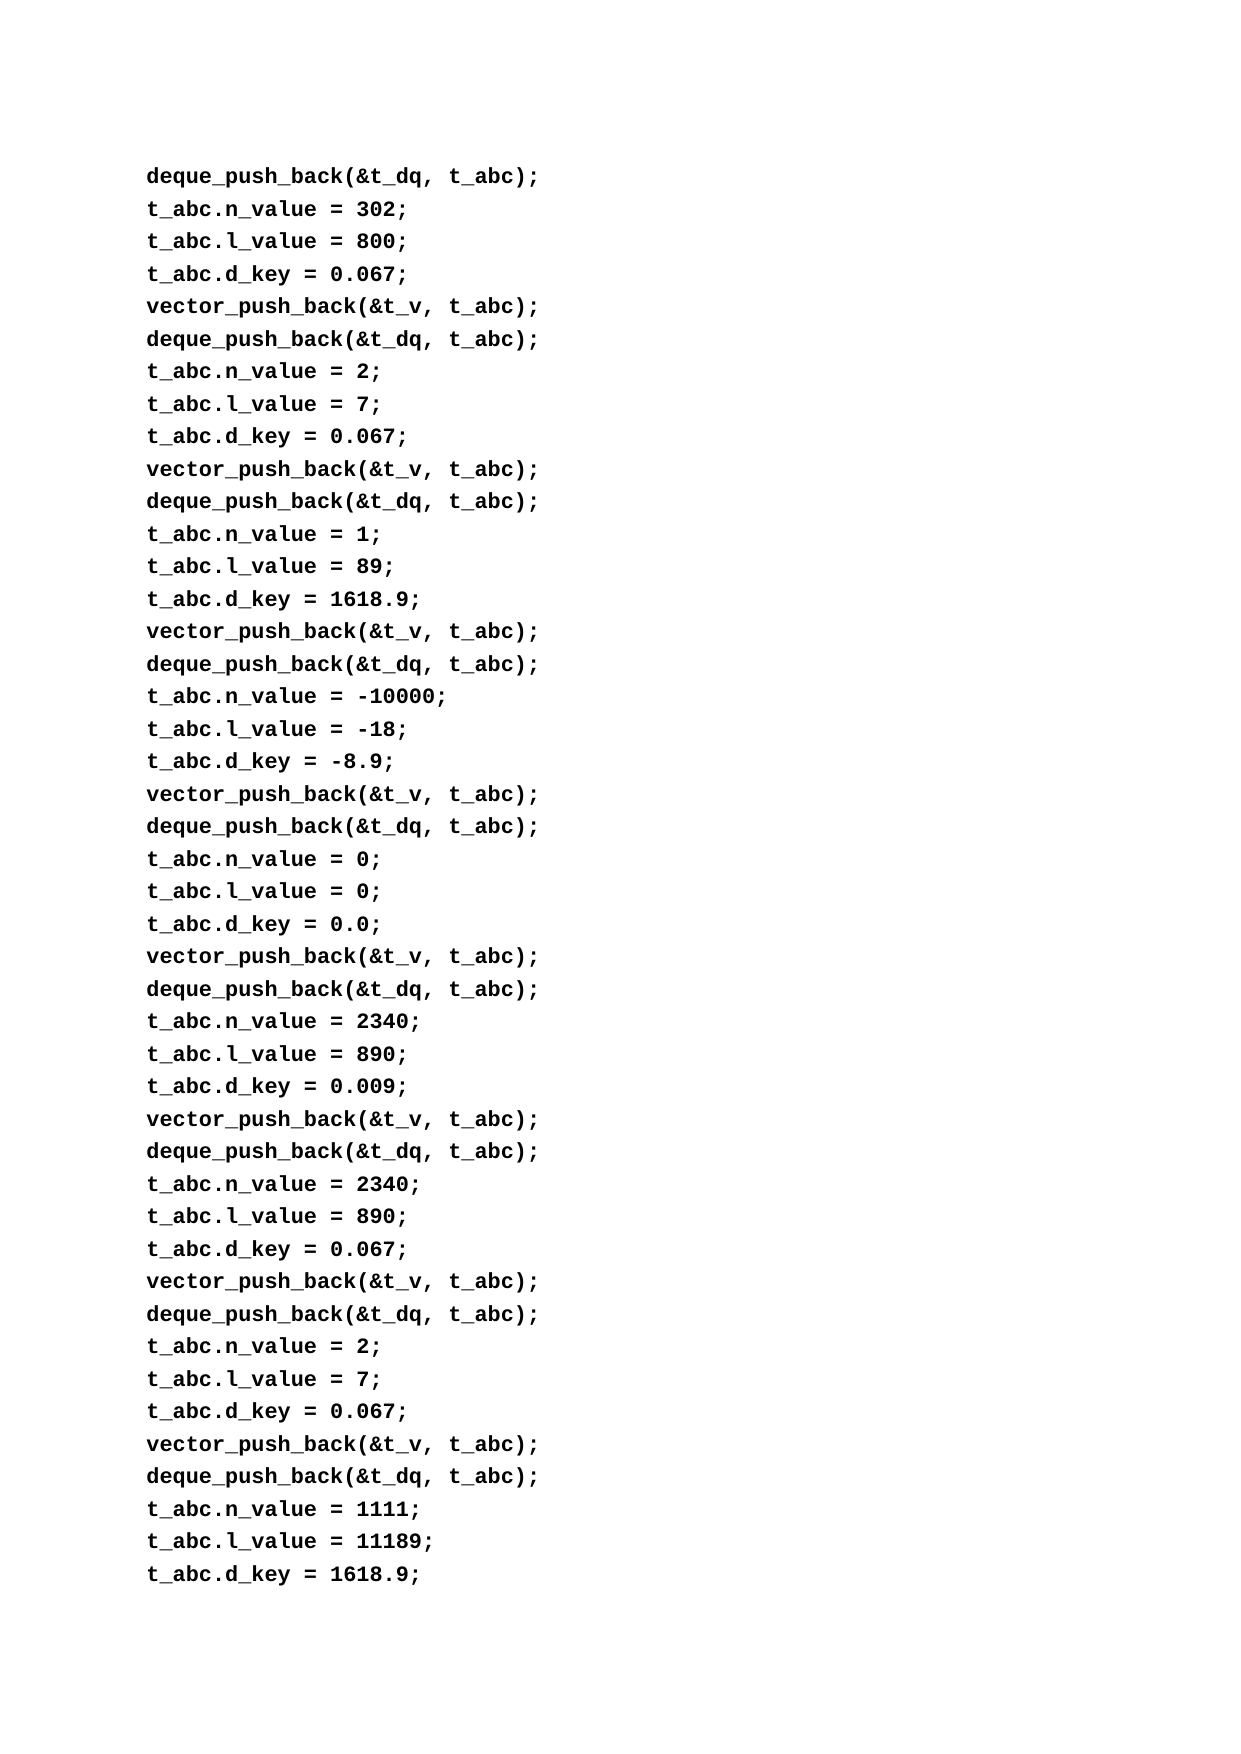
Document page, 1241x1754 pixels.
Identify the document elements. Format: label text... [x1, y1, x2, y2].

text deque_push_back(&t_dq, t_abc); [94, 649, 1144, 682]
text t_abc.n_value = 0; [94, 844, 1144, 877]
text t_abc.n_value = 2; [94, 357, 1144, 389]
text deque_push_back(&t_dq, t_abc); [94, 812, 1144, 844]
text t_abc.l_value = 890; [94, 1039, 1144, 1072]
text vector_push_back(&t_v, t_abc); [94, 292, 1144, 324]
text vector_push_back(&t_v, t_abc); [94, 454, 1144, 487]
text t_abc.l_value = 7; [94, 389, 1144, 422]
text vector_push_back(&t_v, t_abc); [94, 617, 1144, 649]
text deque_push_back(&t_dq, t_abc); [94, 1462, 1144, 1494]
text t_abc.d_key = 0.009; [94, 1072, 1144, 1104]
text t_abc.n_value = 2340; [94, 1007, 1144, 1039]
text deque_push_back(&t_dq, t_abc); [94, 324, 1144, 357]
text vector_push_back(&t_v, t_abc); [94, 779, 1144, 812]
text t_abc.l_value = -18; [94, 714, 1144, 747]
text t_abc.l_value = 7; [94, 1364, 1144, 1397]
text t_abc.d_key = -8.9; [94, 747, 1144, 779]
text t_abc.d_key = 0.067; [94, 422, 1144, 454]
text t_abc.l_value = 11189; [94, 1527, 1144, 1559]
text t_abc.l_value = 890; [94, 1202, 1144, 1234]
text deque_push_back(&t_dq, t_abc); [94, 1137, 1144, 1169]
text t_abc.n_value = 1; [94, 519, 1144, 552]
text t_abc.n_value = 2340; [94, 1169, 1144, 1202]
text deque_push_back(&t_dq, t_abc); [94, 487, 1144, 519]
text deque_push_back(&t_dq, t_abc); [94, 1299, 1144, 1332]
text t_abc.n_value = 302; [94, 194, 1144, 227]
text t_abc.d_key = 0.067; [94, 1397, 1144, 1429]
text t_abc.d_key = 0.067; [94, 259, 1144, 292]
text deque_push_back(&t_dq, t_abc); [94, 974, 1144, 1007]
text t_abc.d_key = 0.0; [94, 909, 1144, 942]
text deque_push_back(&t_dq, t_abc); [94, 162, 1144, 194]
text t_abc.n_value = 1111; [94, 1494, 1144, 1527]
text vector_push_back(&t_v, t_abc); [94, 1267, 1144, 1299]
text t_abc.d_key = 1618.9; [94, 1559, 1144, 1592]
text vector_push_back(&t_v, t_abc); [94, 1104, 1144, 1137]
text vector_push_back(&t_v, t_abc); [94, 1429, 1144, 1462]
text t_abc.l_value = 0; [94, 877, 1144, 909]
text t_abc.l_value = 800; [94, 227, 1144, 259]
text t_abc.n_value = -10000; [94, 682, 1144, 714]
text t_abc.d_key = 1618.9; [94, 584, 1144, 617]
text t_abc.n_value = 2; [94, 1332, 1144, 1364]
text vector_push_back(&t_v, t_abc); [94, 942, 1144, 974]
text t_abc.d_key = 0.067; [94, 1234, 1144, 1267]
text t_abc.l_value = 89; [94, 552, 1144, 584]
